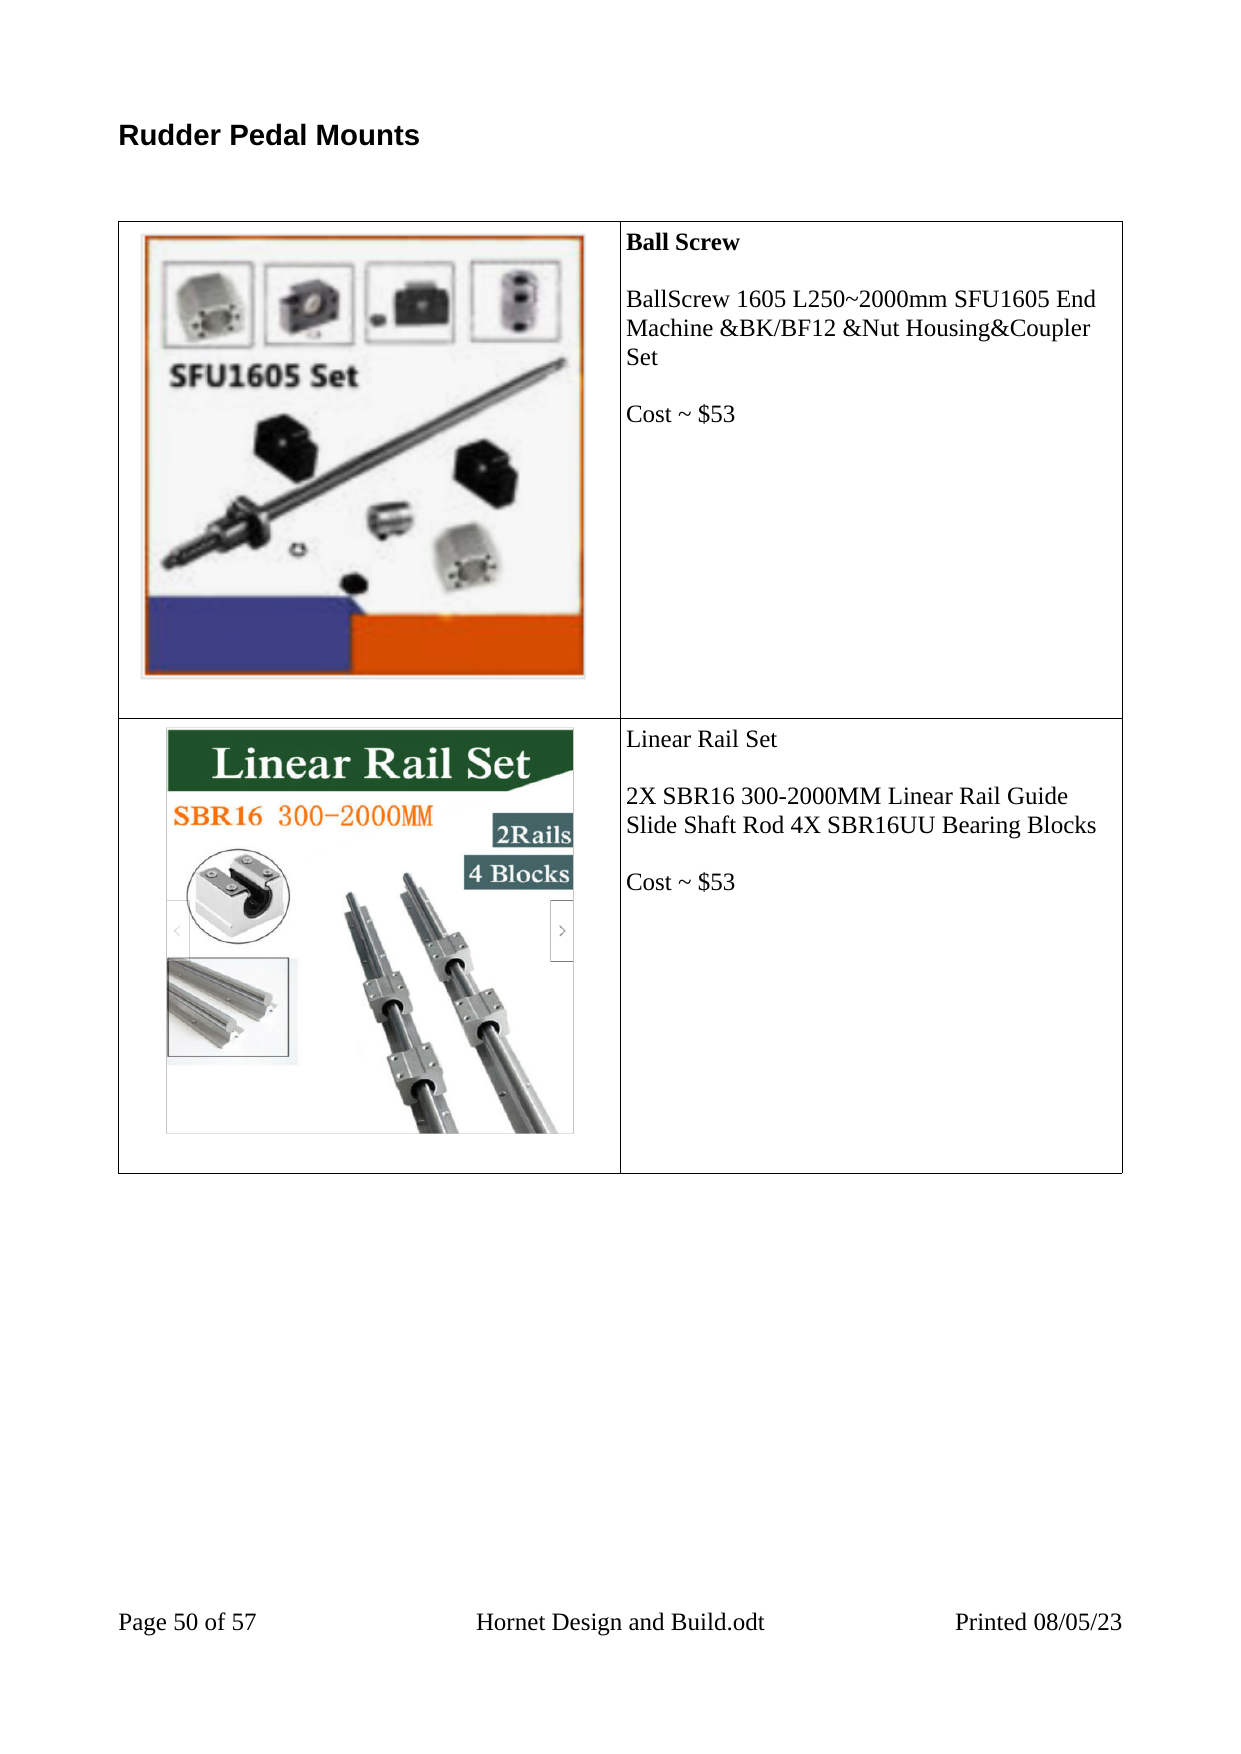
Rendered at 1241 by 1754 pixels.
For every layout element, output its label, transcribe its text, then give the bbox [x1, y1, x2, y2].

picture [133, 227, 605, 684]
table_header [119, 222, 620, 718]
table_cell [119, 719, 620, 1172]
subtitle Rudder Pedal Mounts [118, 118, 1122, 152]
picture [161, 723, 577, 1138]
table_cell Linear Rail Set 2X SBR16 300-2000MM Linear Rail Guide Slide Shaft Rod 4X SBR16UU Bearing Blocks Cost ~ $53 [621, 719, 1122, 1172]
table_header Ball Screw BallScrew 1605 L250~2000mm SFU1605 End Machine &BK/BF12 &Nut Housing&Coupler Set Cost ~ $53 [621, 222, 1122, 718]
